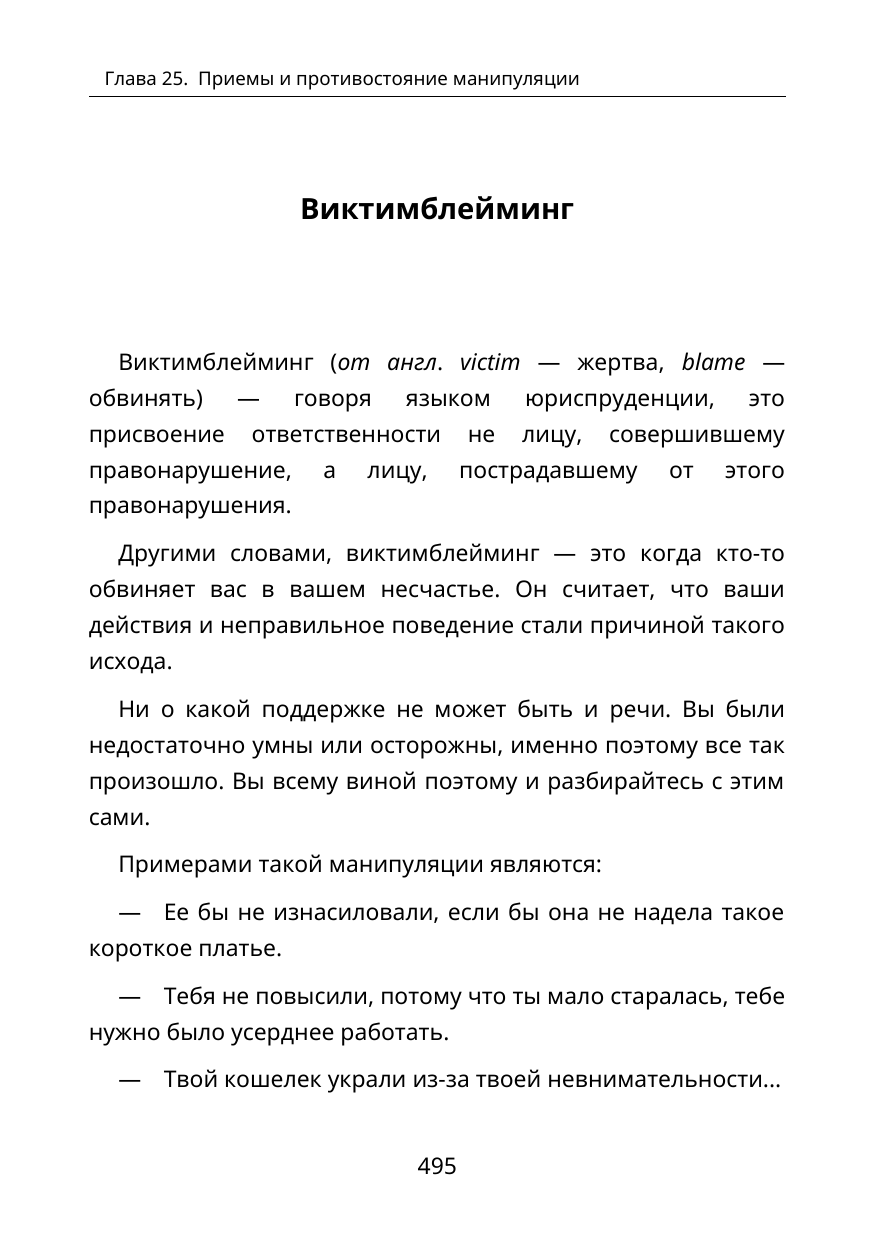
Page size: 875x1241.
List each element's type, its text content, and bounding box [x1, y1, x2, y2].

text Ни о какой поддержке не может быть и речи. Вы были недостаточно умны или осторожны, именно поэтому все так произошло. Вы всему виной поэтому и разбирайтесь с этим сами. [88, 693, 786, 832]
list Тебя не повысили, потому что ты мало старалась, тебе нужно было усерднее работать. [88, 979, 786, 1047]
text Другими словами, виктимблейминг — это когда кто-то обвиняет вас в вашем несчастье. Он считает, что ваши действия и неправильное поведение стали причиной такого исхода. [88, 537, 786, 676]
list Твой кошелек украли из-за твоей невнимательности... [88, 1063, 786, 1094]
text Виктимблейминг (от англ. victim — жертва, blame — обвинять) — говоря языком юриспруденции, это присвоение ответственности не лицу, совершившему правонарушение, а лицу, пострадавшему от этого правонарушения. [88, 346, 786, 521]
subtitle Виктимблейминг [88, 185, 786, 228]
text Примерами такой манипуляции являются: [88, 848, 786, 879]
list Ее бы не изнасиловали, если бы она не надела такое короткое платье. [88, 896, 786, 963]
